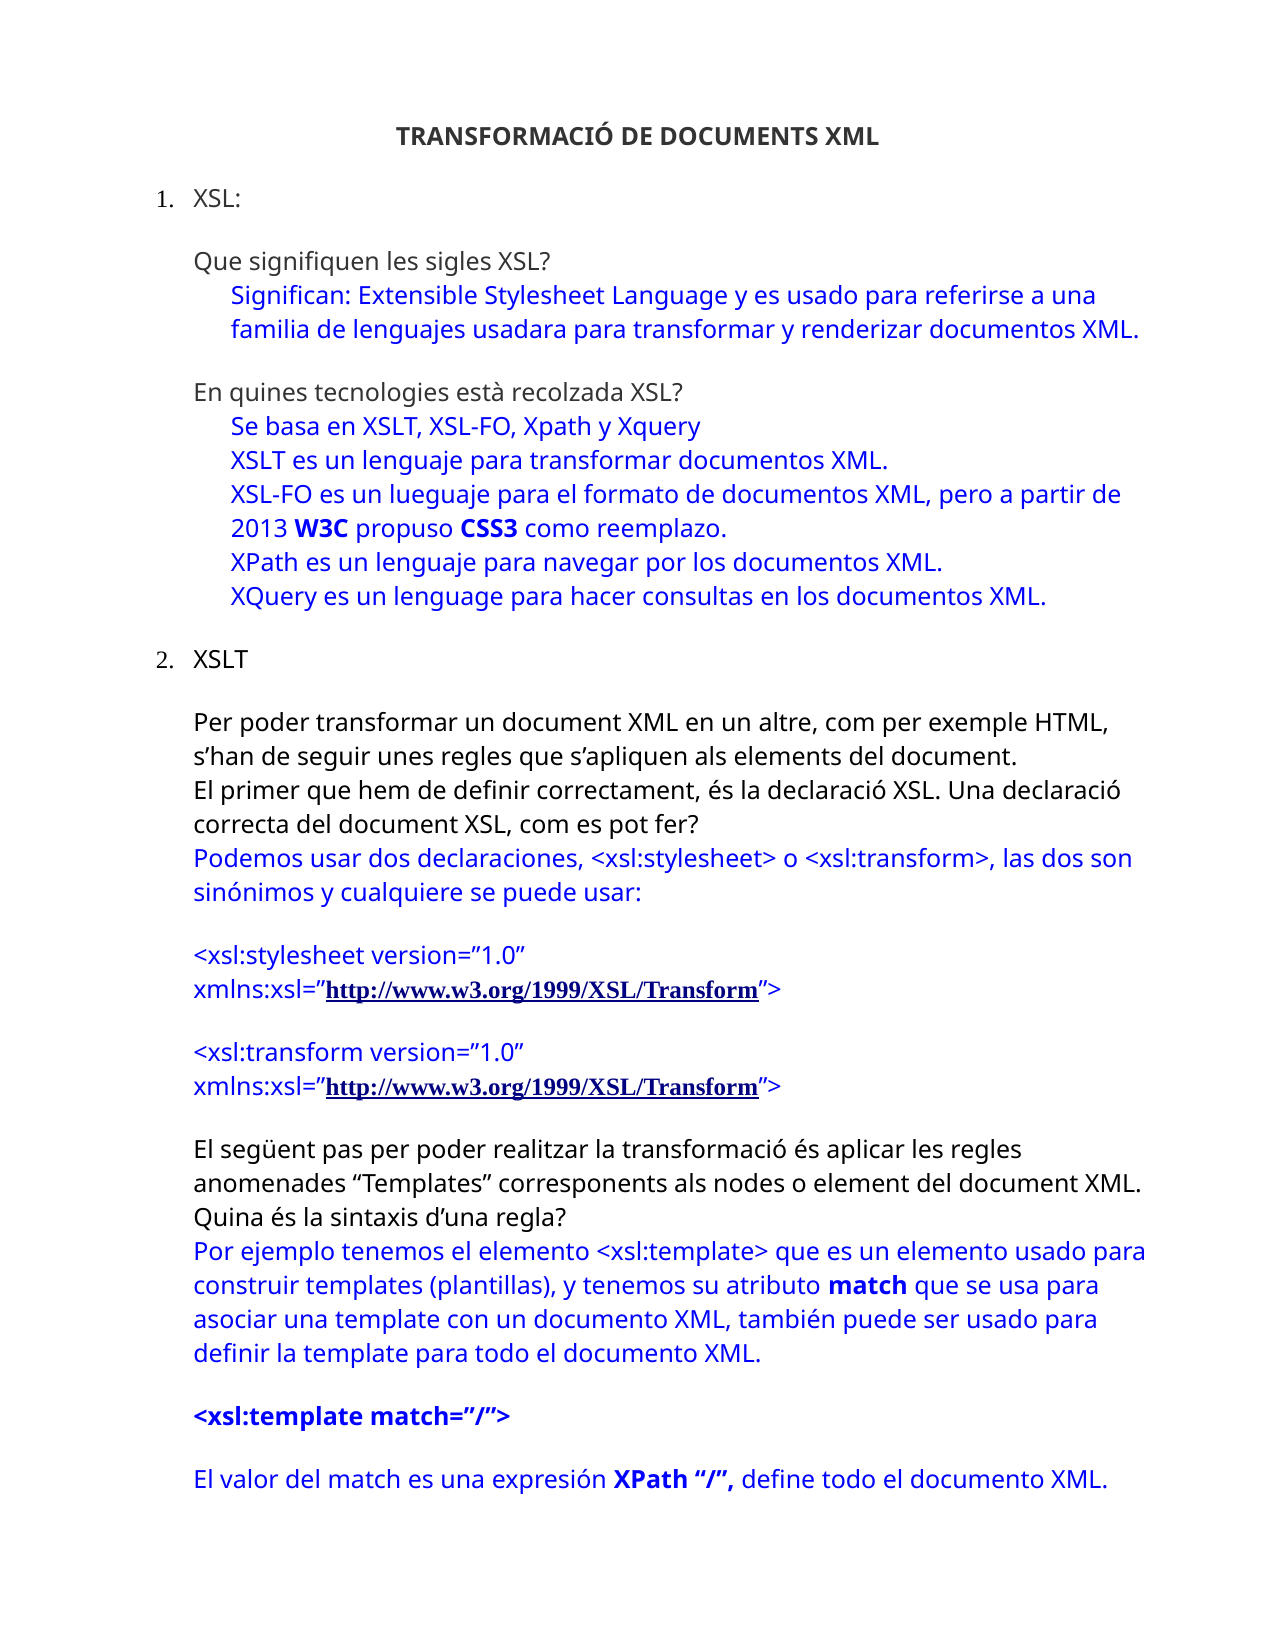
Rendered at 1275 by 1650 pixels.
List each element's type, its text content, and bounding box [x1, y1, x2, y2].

text TRANSFORMACIÓ DE DOCUMENTS XML [118, 118, 1157, 152]
list xmlns:xsl=”http://www.w3.org/1999/XSL/Transform”> [156, 1069, 1157, 1103]
list Se basa en XSLT, XSL-FO, Xpath y Xquery [193, 409, 1157, 443]
list Significan: Extensible Stylesheet Language y es usado para referirse a una familia de lenguajes usadara para transformar y renderizar documentos XML. [193, 278, 1157, 346]
list XQuery es un lenguage para hacer consultas en los documentos XML. [193, 579, 1157, 613]
list <xsl:transform version=”1.0” [156, 1035, 1157, 1069]
list Que signifiquen les sigles XSL? [156, 244, 1157, 278]
list El valor del match es una expresión XPath “/”, define todo el documento XML. [156, 1462, 1157, 1496]
list Podemos usar dos declaraciones, <xsl:stylesheet> o <xsl:transform>, las dos son sinónimos y cualquiere se puede usar: [156, 841, 1157, 909]
list XPath es un lenguaje para navegar por los documentos XML. [193, 545, 1157, 579]
list El següent pas per poder realitzar la transformació és aplicar les regles anomenades “Templates” corresponents als nodes o element del document XML. Quina és la sintaxis d’una regla? [156, 1132, 1157, 1234]
list XSLT es un lenguaje para transformar documentos XML. [193, 443, 1157, 477]
list <xsl:template match=”/”> [156, 1399, 1157, 1433]
list El primer que hem de definir correctament, és la declaració XSL. Una declaració correcta del document XSL, com es pot fer? [156, 773, 1157, 841]
list xmlns:xsl=”http://www.w3.org/1999/XSL/Transform”> [156, 972, 1157, 1006]
list Per poder transformar un document XML en un altre, com per exemple HTML, s’han de seguir unes regles que s’apliquen als elements del document. [156, 705, 1157, 773]
list XSL-FO es un lueguaje para el formato de documentos XML, pero a partir de 2013 W3C propuso CSS3 como reemplazo. [193, 477, 1157, 545]
list Por ejemplo tenemos el elemento <xsl:template> que es un elemento usado para construir templates (plantillas), y tenemos su atributo match que se usa para asociar una template con un documento XML, también puede ser usado para definir la template para todo el documento XML. [156, 1234, 1157, 1370]
list En quines tecnologies està recolzada XSL? [156, 375, 1157, 409]
list <xsl:stylesheet version=”1.0” [156, 938, 1157, 972]
list XSLT [156, 642, 1157, 676]
list XSL: [156, 181, 1157, 215]
